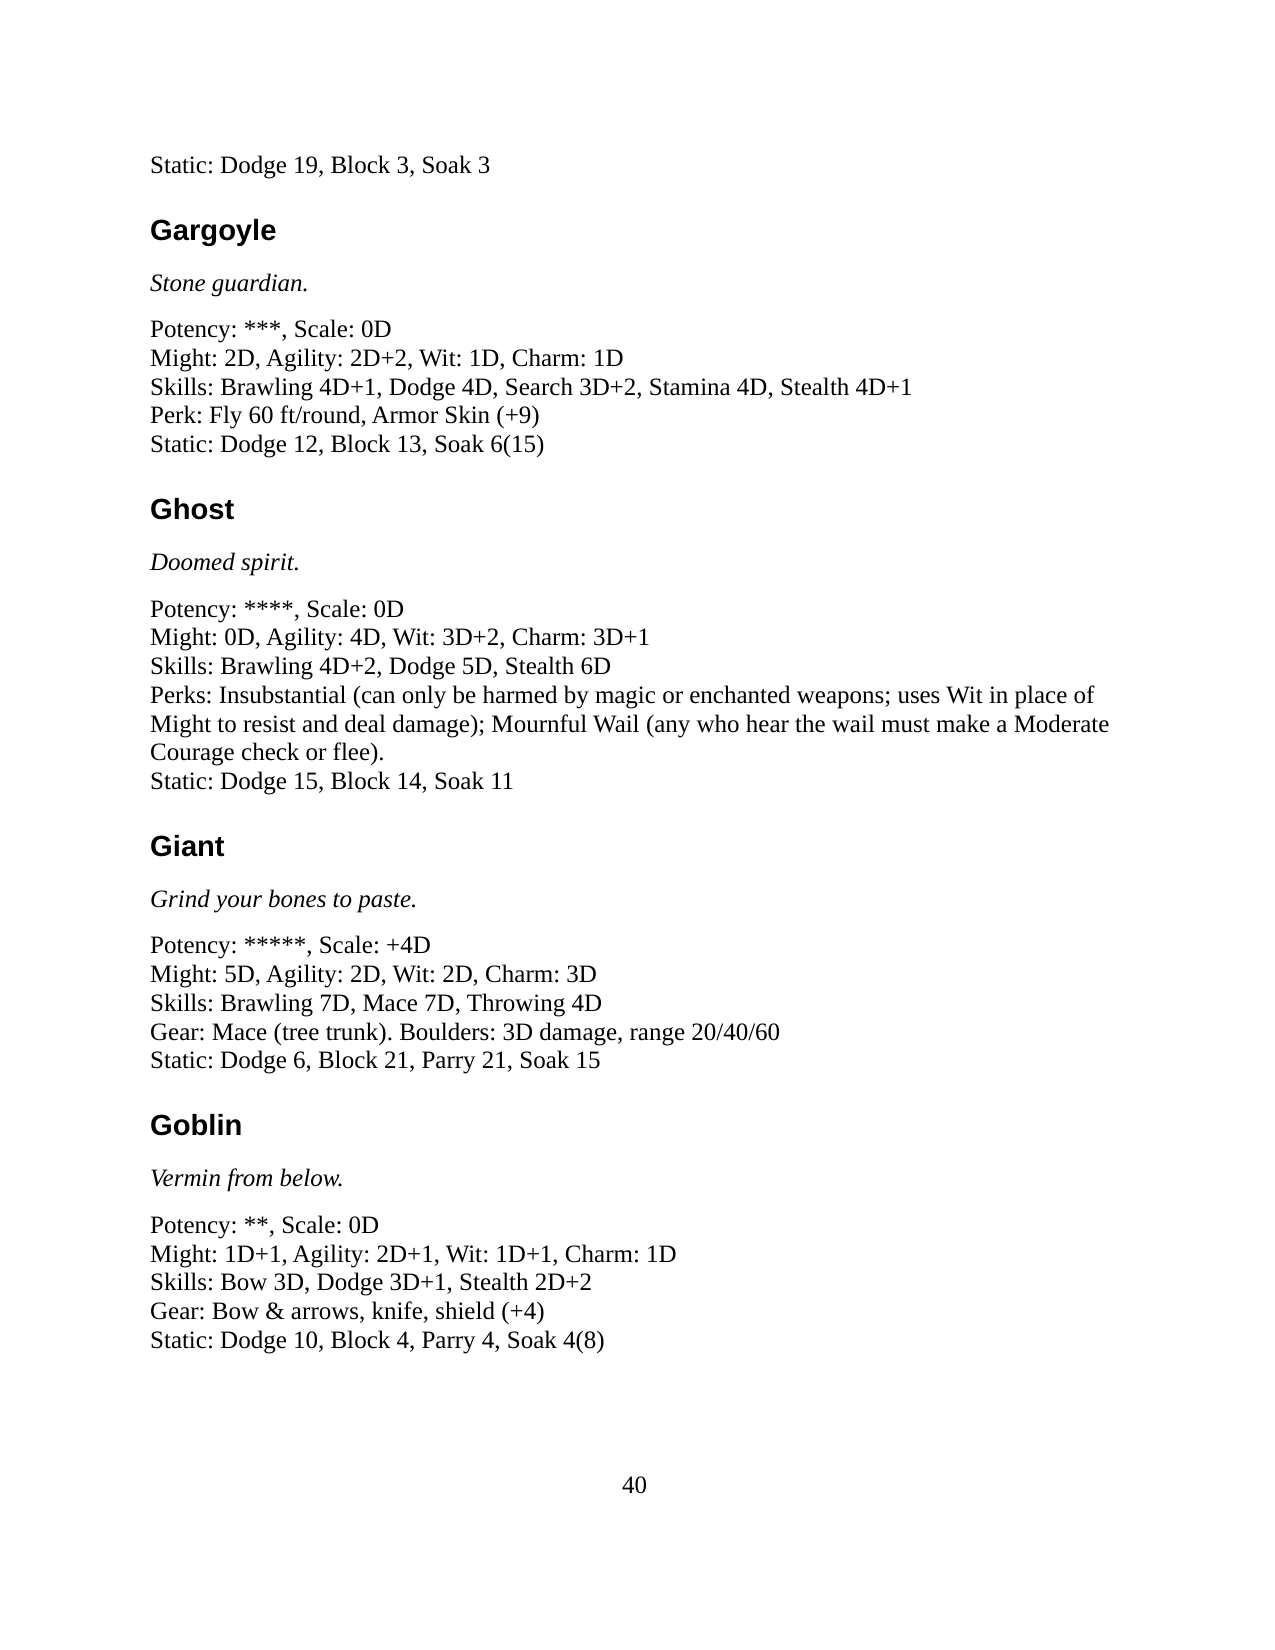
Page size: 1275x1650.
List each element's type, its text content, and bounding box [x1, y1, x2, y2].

text Grind your bones to paste. [150, 884, 1125, 913]
text Vermin from below. [150, 1163, 1125, 1192]
subtitle Gargoyle [150, 213, 1125, 246]
text Doomed spirit. [150, 547, 1125, 576]
text Potency: ***, Scale: 0D Might: 2D, Agility: 2D+2, Wit: 1D, Charm: 1D Skills: Brawling 4D+1, Dodge 4D, Search 3D+2, Stamina 4D, Stealth 4D+1 Perk: Fly 60 ft/round, Armor Skin (+9) Static: Dodge 12, Block 13, Soak 6(15) [150, 314, 1125, 458]
text Stone guardian. [150, 268, 1125, 296]
subtitle Giant [150, 829, 1125, 862]
text Potency: *****, Scale: +4D Might: 5D, Agility: 2D, Wit: 2D, Charm: 3D Skills: Brawling 7D, Mace 7D, Throwing 4D Gear: Mace (tree trunk). Boulders: 3D damage, range 20/40/60 Static: Dodge 6, Block 21, Parry 21, Soak 15 [150, 931, 1125, 1074]
subtitle Ghost [150, 492, 1125, 526]
text Potency: **, Scale: 0D Might: 1D+1, Agility: 2D+1, Wit: 1D+1, Charm: 1D Skills: Bow 3D, Dodge 3D+1, Stealth 2D+2 Gear: Bow & arrows, knife, shield (+4) Static: Dodge 10, Block 4, Parry 4, Soak 4(8) [150, 1210, 1125, 1354]
subtitle Goblin [150, 1108, 1125, 1142]
text Potency: ****, Scale: 0D Might: 0D, Agility: 4D, Wit: 3D+2, Charm: 3D+1 Skills: Brawling 4D+2, Dodge 5D, Stealth 6D Perks: Insubstantial (can only be harmed by magic or enchanted weapons; uses Wit in place of Might to resist and deal damage); Mournful Wail (any who hear the wail must make a Moderate Courage check or flee). Static: Dodge 15, Block 14, Soak 11 [150, 594, 1125, 795]
text Static: Dodge 19, Block 3, Soak 3 [150, 150, 1125, 179]
